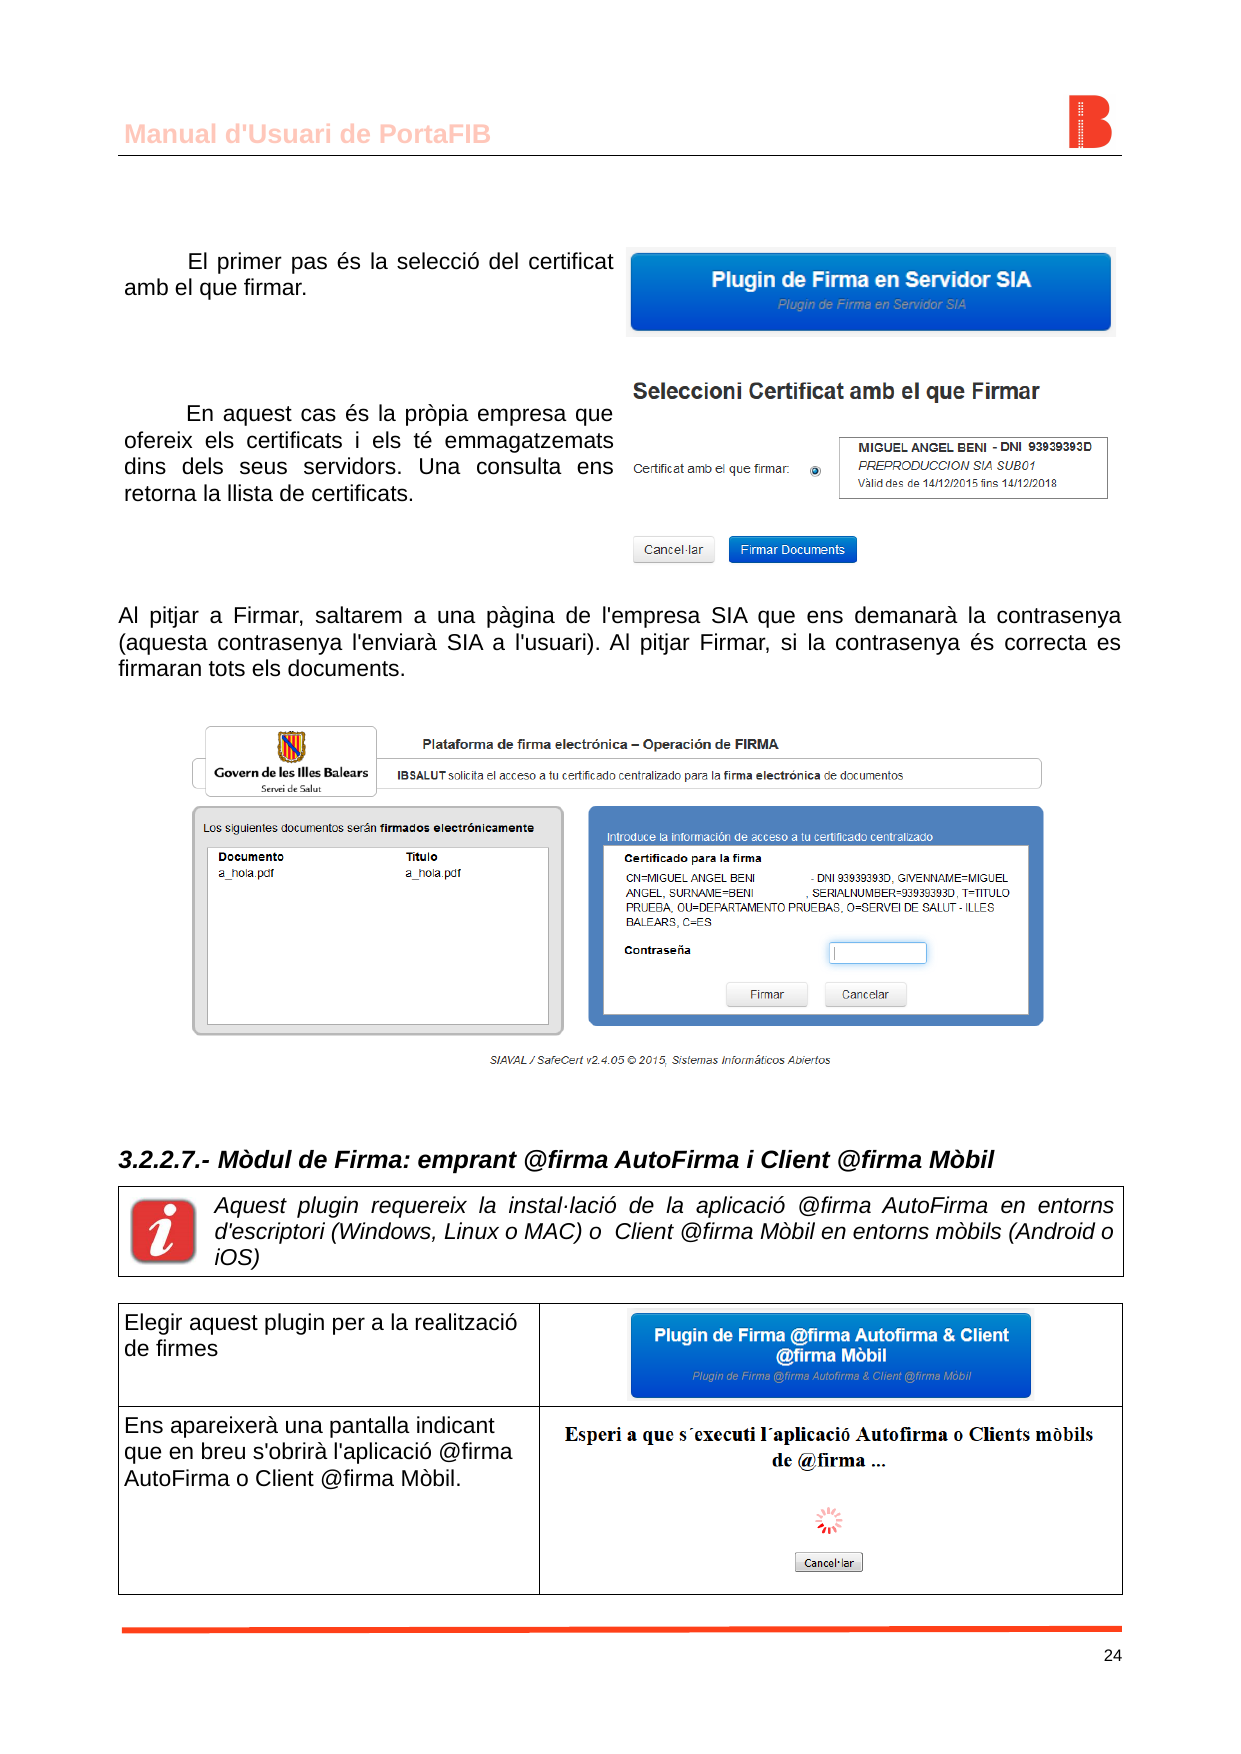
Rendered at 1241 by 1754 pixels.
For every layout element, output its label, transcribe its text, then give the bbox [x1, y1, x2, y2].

picture [129, 1197, 198, 1265]
picture [1063, 94, 1117, 150]
table_cell [620, 368, 1122, 602]
table_header [620, 242, 1122, 368]
picture [187, 720, 1053, 1081]
table_header El primer pas és la selecció del certificat amb el que firmar. [118, 242, 620, 368]
table_cell Ens apareixerà una pantalla indicant que en breu s'obrirà l'aplicació @firma AutoFirma o Client @firma Mòbil. [119, 1407, 539, 1594]
table_header Elegir aquest plugin per a la realització de firmes [119, 1304, 539, 1406]
picture [625, 374, 1117, 571]
table_cell [540, 1407, 1122, 1594]
picture [625, 247, 1117, 337]
table_header [540, 1304, 1122, 1406]
picture [555, 1412, 1107, 1589]
table_header Aquest plugin requereix la instal·lació de la aplicació @firma AutoFirma en entorns d'escriptori (Windows, Linux o MAC) o Client @firma Mòbil en entorns mòbils (Android o iOS) [209, 1187, 1123, 1276]
table_cell En aquest cas és la pròpia empresa que ofereix els certificats i els té emmagatzemats dins dels seus servidors. Una consulta ens retorna la llista de certificats. [118, 368, 620, 602]
text Al pitjar a Firmar, saltarem a una pàgina de l'empresa SIA que ens demanarà la contrasenya (aquesta contrasenya l'enviarà SIA a l'usuari). Al pitjar Firmar, si la contrasenya és correcta es firmaran tots els documents. [118, 602, 1122, 682]
subtitle Mòdul de Firma: emprant @firma AutoFirma i Client @firma Mòbil [118, 1144, 1122, 1173]
table_header [119, 1187, 209, 1276]
picture [627, 1308, 1035, 1401]
